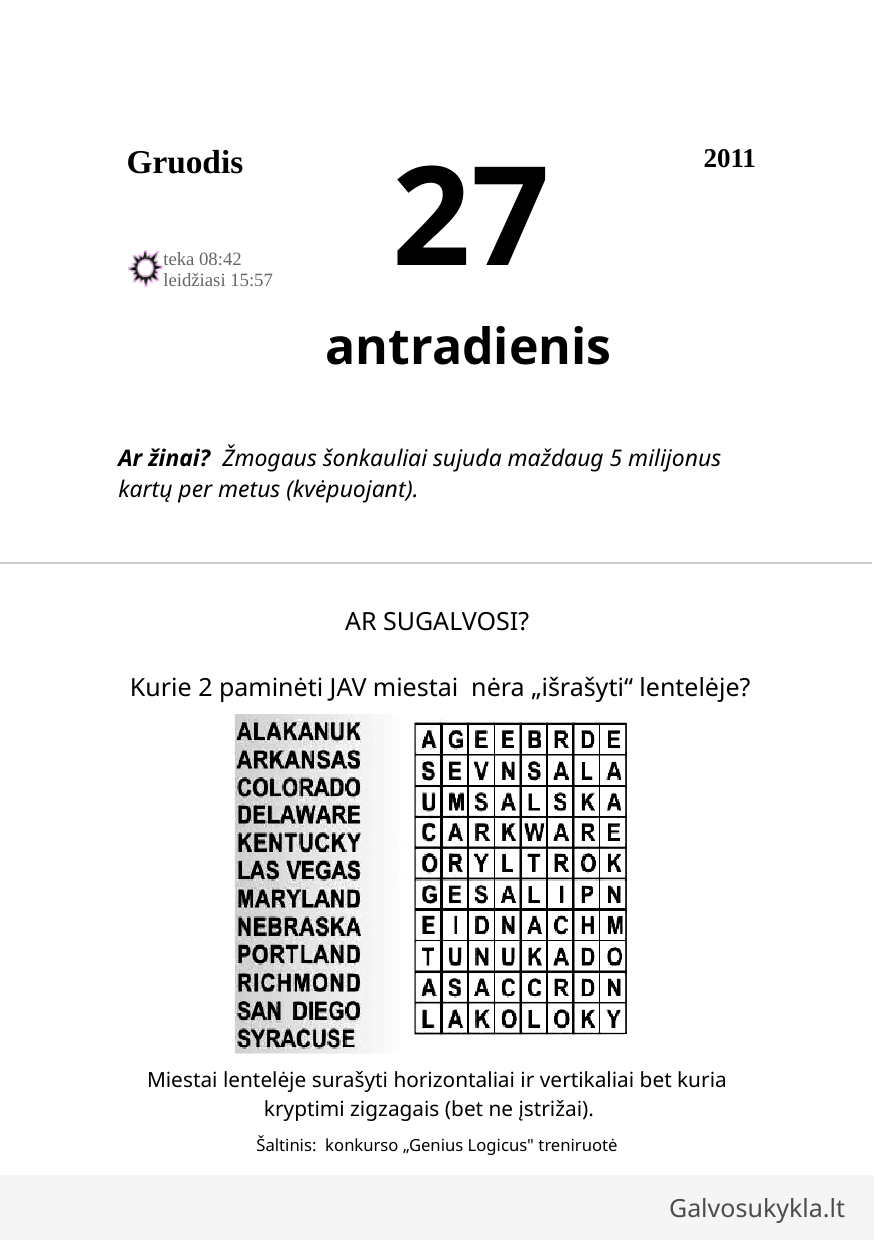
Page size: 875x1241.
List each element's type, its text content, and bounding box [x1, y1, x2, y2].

text Miestai lentelėje surašyti horizontaliai ir vertikaliai bet kuria kryptimi zigzagais (bet ne įstrižai). [118, 1054, 756, 1133]
table_header Gruodis teka 08:42 leidžiasi 15:57 [118, 118, 298, 287]
text AR SUGALVOSI? [118, 604, 756, 638]
table_header [118, 288, 298, 379]
table_header 2011 [638, 118, 756, 379]
text Kurie 2 paminėti JAV miestai nėra „išrašyti“ lentelėje? [118, 669, 756, 703]
table_header 27 antradienis [299, 118, 638, 379]
picture [127, 250, 164, 288]
text Ar žinai? Žmogaus šonkauliai sujuda maždaug 5 milijonus kartų per metus (kvėpuojant). [118, 442, 756, 504]
text Šaltinis: konkurso „Genius Logicus" treniruotė [118, 1133, 756, 1156]
